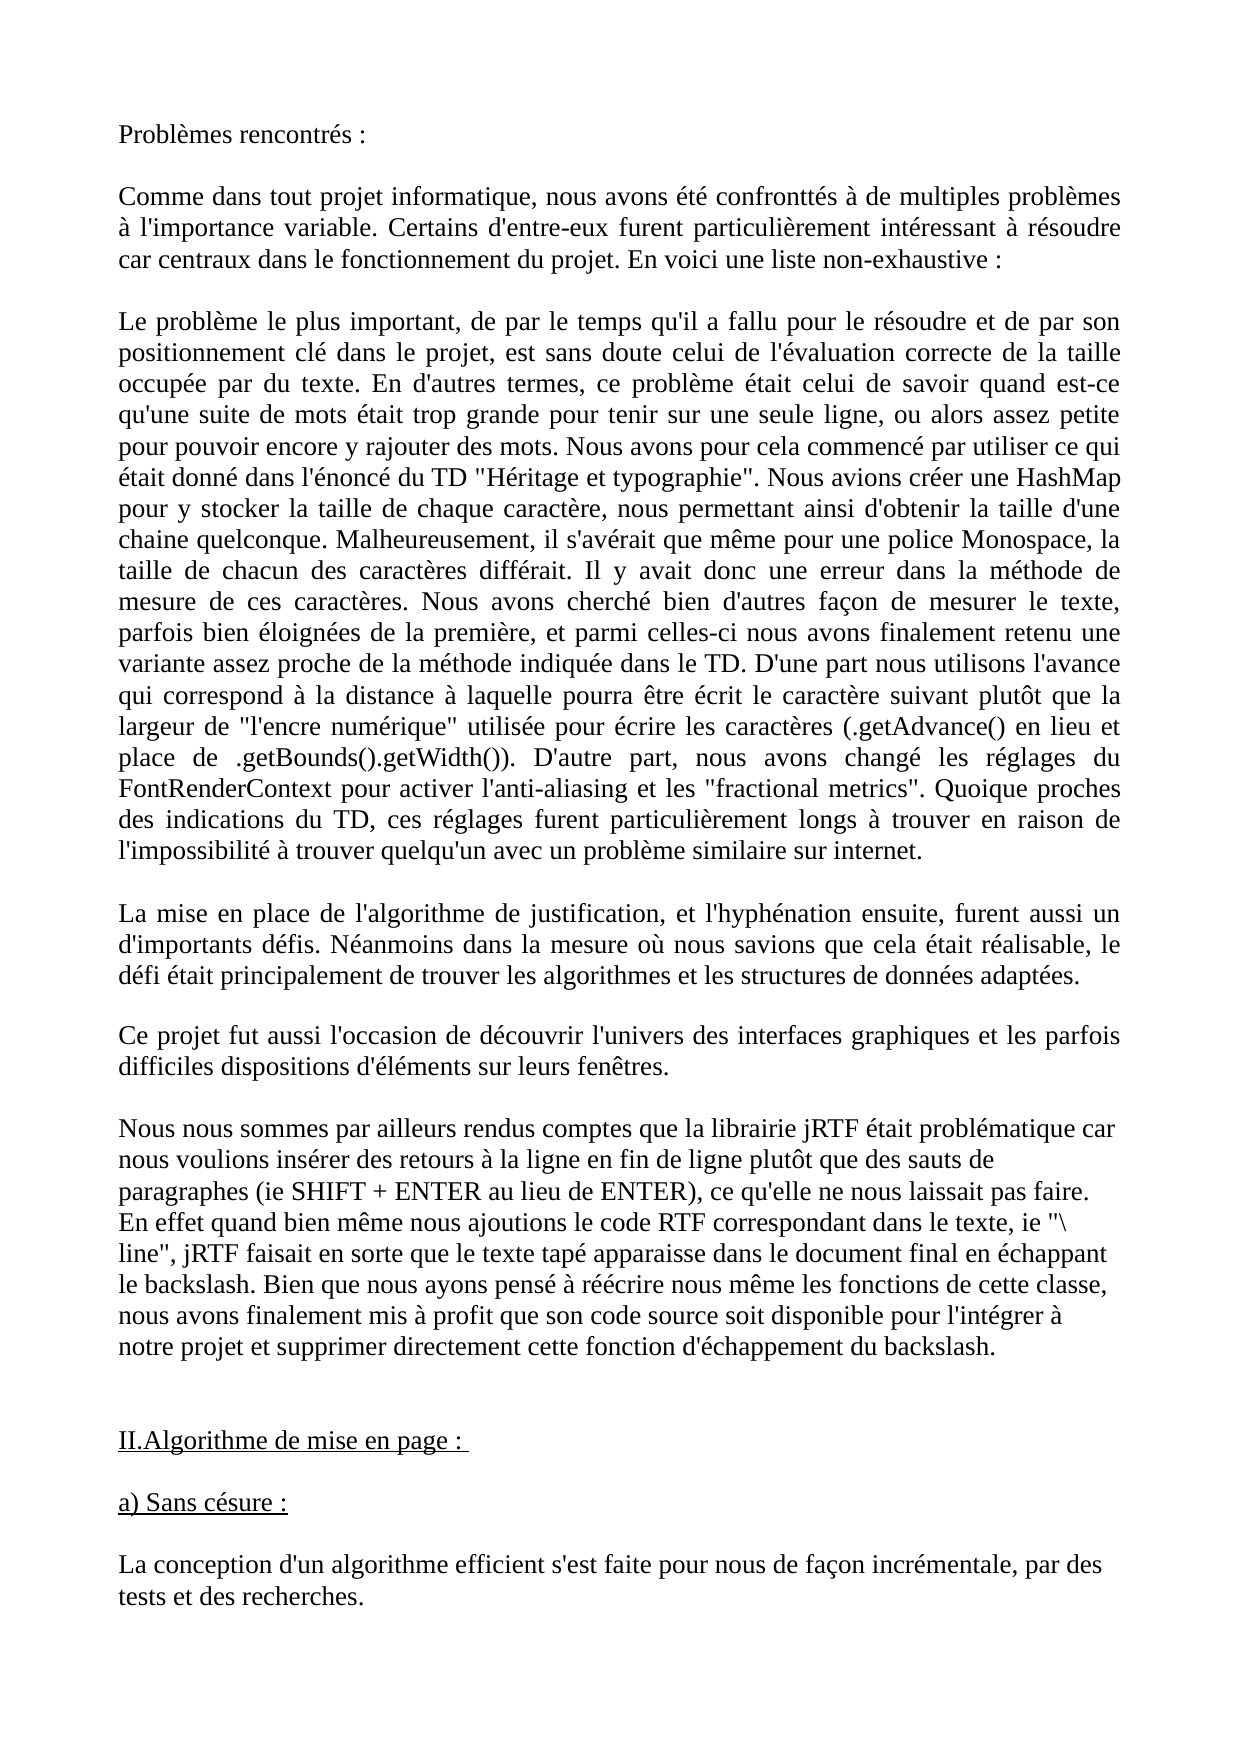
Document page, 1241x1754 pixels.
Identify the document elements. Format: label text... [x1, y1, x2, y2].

text Ce projet fut aussi l'occasion de découvrir l'univers des interfaces graphiques et les parfois difficiles dispositions d'éléments sur leurs fenêtres. [118, 1019, 1122, 1081]
text Nous nous sommes par ailleurs rendus comptes que la librairie jRTF était problématique car nous voulions insérer des retours à la ligne en fin de ligne plutôt que des sauts de paragraphes (ie SHIFT + ENTER au lieu de ENTER), ce qu'elle ne nous laissait pas faire. En effet quand bien même nous ajoutions le code RTF correspondant dans le texte, ie "\line", jRTF faisait en sorte que le texte tapé apparaisse dans le document final en échappant le backslash. Bien que nous ayons pensé à réécrire nous même les fonctions de cette classe, nous avons finalement mis à profit que son code source soit disponible pour l'intégrer à notre projet et supprimer directement cette fonction d'échappement du backslash. [118, 1112, 1122, 1362]
text a) Sans césure : [118, 1486, 1122, 1517]
text Comme dans tout projet informatique, nous avons été confronttés à de multiples problèmes à l'importance variable. Certains d'entre-eux furent particulièrement intéressant à résoudre car centraux dans le fonctionnement du projet. En voici une liste non-exhaustive : [118, 180, 1122, 274]
text Problèmes rencontrés : [118, 118, 1122, 149]
text II.Algorithme de mise en page : [118, 1424, 1122, 1455]
text La conception d'un algorithme efficient s'est faite pour nous de façon incrémentale, par des tests et des recherches. [118, 1548, 1122, 1611]
text Le problème le plus important, de par le temps qu'il a fallu pour le résoudre et de par son positionnement clé dans le projet, est sans doute celui de l'évaluation correcte de la taille occupée par du texte. En d'autres termes, ce problème était celui de savoir quand est-ce qu'une suite de mots était trop grande pour tenir sur une seule ligne, ou alors assez petite pour pouvoir encore y rajouter des mots. Nous avons pour cela commencé par utiliser ce qui était donné dans l'énoncé du TD "Héritage et typographie". Nous avions créer une HashMap pour y stocker la taille de chaque caractère, nous permettant ainsi d'obtenir la taille d'une chaine quelconque. Malheureusement, il s'avérait que même pour une police Monospace, la taille de chacun des caractères différait. Il y avait donc une erreur dans la méthode de mesure de ces caractères. Nous avons cherché bien d'autres façon de mesurer le texte, parfois bien éloignées de la première, et parmi celles-ci nous avons finalement retenu une variante assez proche de la méthode indiquée dans le TD. D'une part nous utilisons l'avance qui correspond à la distance à laquelle pourra être écrit le caractère suivant plutôt que la largeur de "l'encre numérique" utilisée pour écrire les caractères (.getAdvance() en lieu et place de .getBounds().getWidth()). D'autre part, nous avons changé les réglages du FontRenderContext pour activer l'anti-aliasing et les "fractional metrics". Quoique proches des indications du TD, ces réglages furent particulièrement longs à trouver en raison de l'impossibilité à trouver quelqu'un avec un problème similaire sur internet. [118, 305, 1122, 866]
text La mise en place de l'algorithme de justification, et l'hyphénation ensuite, furent aussi un d'importants défis. Néanmoins dans la mesure où nous savions que cela était réalisable, le défi était principalement de trouver les algorithmes et les structures de données adaptées. [118, 866, 1122, 990]
